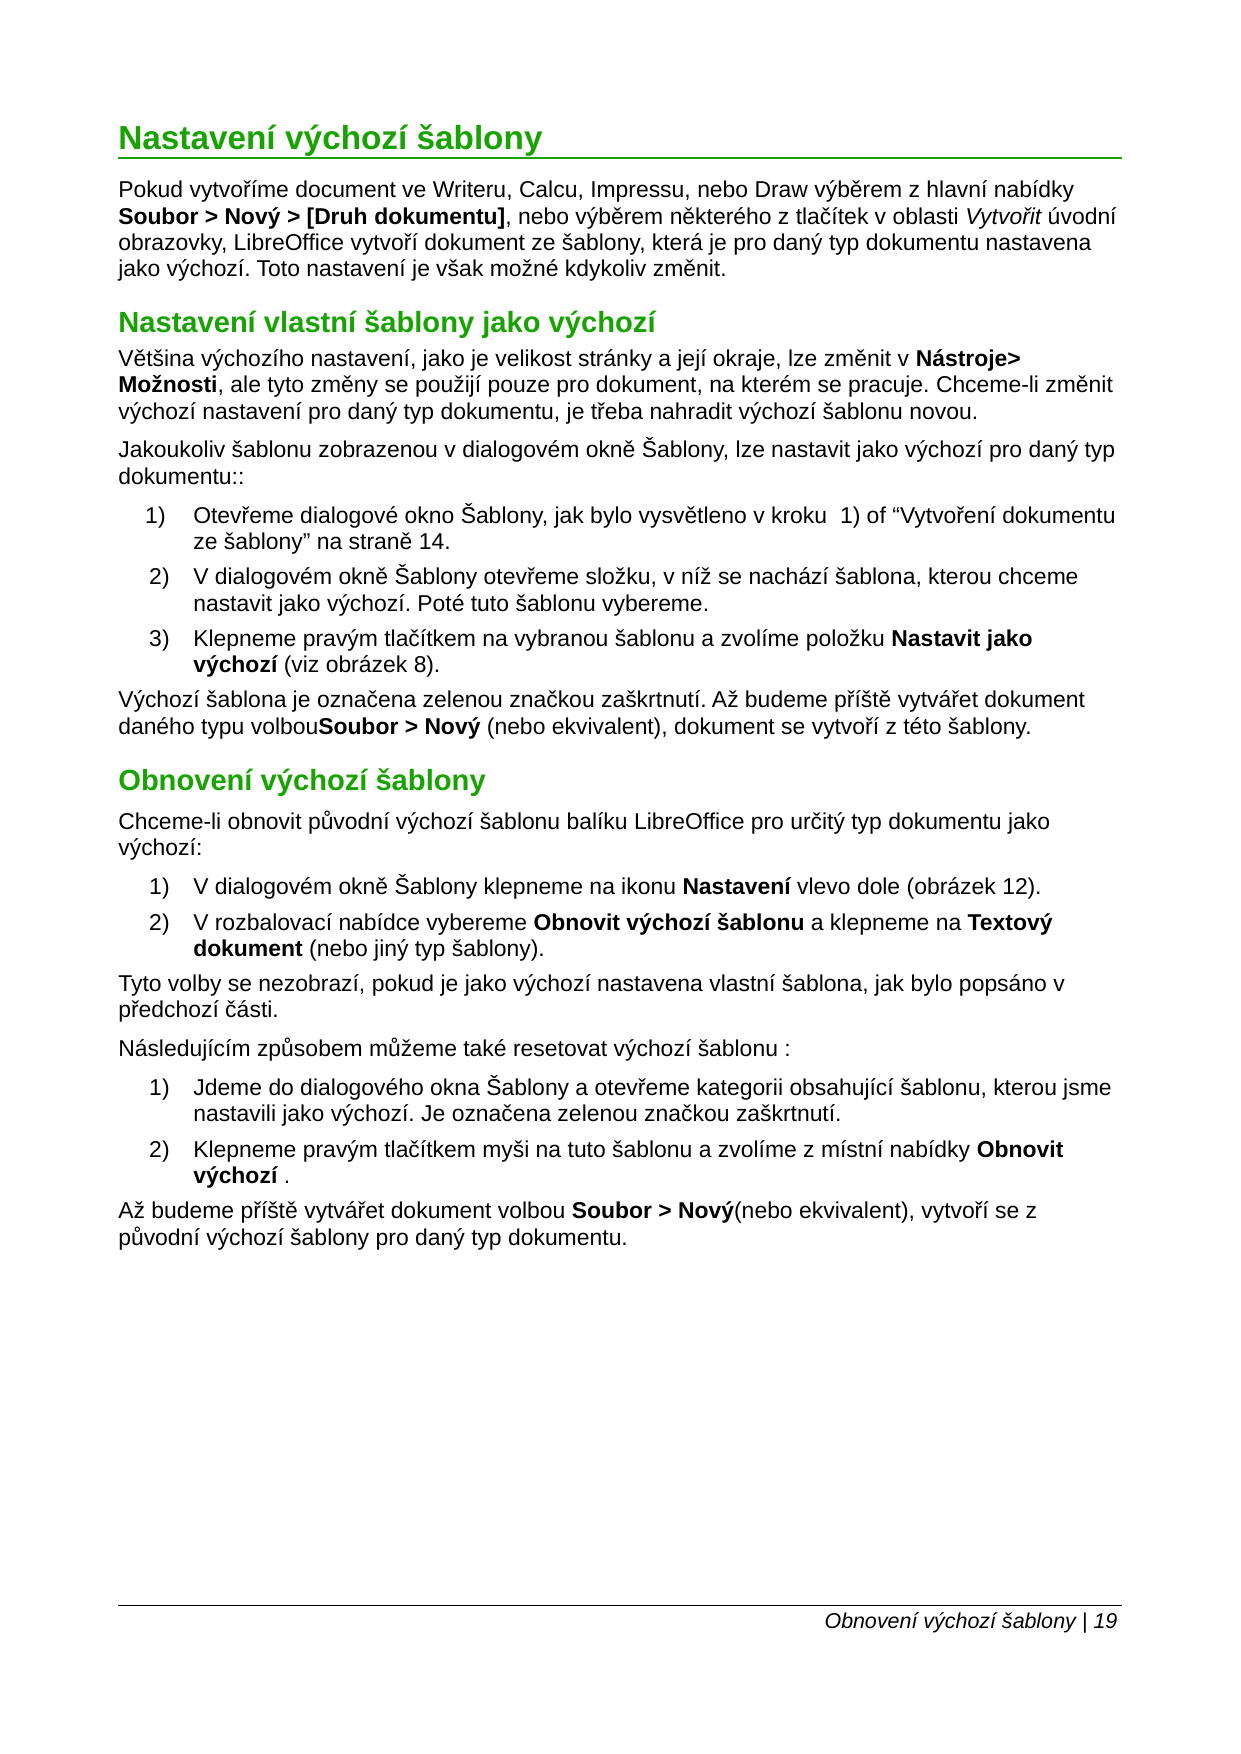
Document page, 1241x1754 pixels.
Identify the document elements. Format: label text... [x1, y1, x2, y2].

list V dialogovém okně Šablony klepneme na ikonu Nastavení vlevo dole (obrázek 12). [169, 873, 1122, 899]
text Výchozí šablona je označena zelenou značkou zaškrtnutí. Až budeme příště vytvářet dokument daného typu volbouSoubor > Nový (nebo ekvivalent), dokument se vytvoří z této šablony. [118, 686, 1122, 739]
list Klepneme pravým tlačítkem myši na tuto šablonu a zvolíme z místní nabídky Obnovit výchozí . [169, 1136, 1122, 1188]
text Jakoukoliv šablonu zobrazenou v dialogovém okně Šablony, lze nastavit jako výchozí pro daný typ dokumentu:: [118, 436, 1122, 489]
list Následujícím způsobem můžeme také resetovat výchozí šablonu : [118, 1035, 1122, 1062]
list Jdeme do dialogového okna Šablony a otevřeme kategorii obsahující šablonu, kterou jsme nastavili jako výchozí. Je označena zelenou značkou zaškrtnutí. [169, 1074, 1122, 1127]
text Až budeme příště vytvářet dokument volbou Soubor > Nový(nebo ekvivalent), vytvoří se z původní výchozí šablony pro daný typ dokumentu. [118, 1197, 1122, 1250]
subtitle Nastavení vlastní šablony jako výchozí [118, 305, 1122, 339]
list V rozbalovací nabídce vybereme Obnovit výchozí šablonu a klepneme na Textový dokument (nebo jiný typ šablony). [169, 908, 1122, 961]
text Většina výchozího nastavení, jako je velikost stránky a její okraje, lze změnit v Nástroje> Možnosti, ale tyto změny se použijí pouze pro dokument, na kterém se pracuje. Chceme-li změnit výchozí nastavení pro daný typ dokumentu, je třeba nahradit výchozí šablonu novou. [118, 345, 1122, 424]
list Klepneme pravým tlačítkem na vybranou šablonu a zvolíme položku Nastavit jako výchozí (viz obrázek 8). [169, 625, 1122, 677]
subtitle Obnovení výchozí šablony [118, 763, 1122, 796]
list V dialogovém okně Šablony otevřeme složku, v níž se nachází šablona, kterou chceme nastavit jako výchozí. Poté tuto šablonu vybereme. [169, 563, 1122, 616]
text Tyto volby se nezobrazí, pokud je jako výchozí nastavena vlastní šablona, jak bylo popsáno v předchozí části. [118, 970, 1122, 1023]
text Pokud vytvoříme document ve Writeru, Calcu, Impressu, nebo Draw výběrem z hlavní nabídky Soubor > Nový > [Druh dokumentu], nebo výběrem některého z tlačítek v oblasti Vytvořit úvodní obrazovky, LibreOffice vytvoří dokument ze šablony, která je pro daný typ dokumentu nastavena jako výchozí. Toto nastavení je však možné kdykoliv změnit. [118, 176, 1122, 282]
subtitle Nastavení výchozí šablony [118, 118, 1122, 157]
text Chceme-li obnovit původní výchozí šablonu balíku LibreOffice pro určitý typ dokumentu jako výchozí: [118, 808, 1122, 861]
list Otevřeme dialogové okno Šablony, jak bylo vysvětleno v kroku 1 of “Vytvoření dokumentu ze šablony” na straně 14. [165, 502, 1122, 554]
